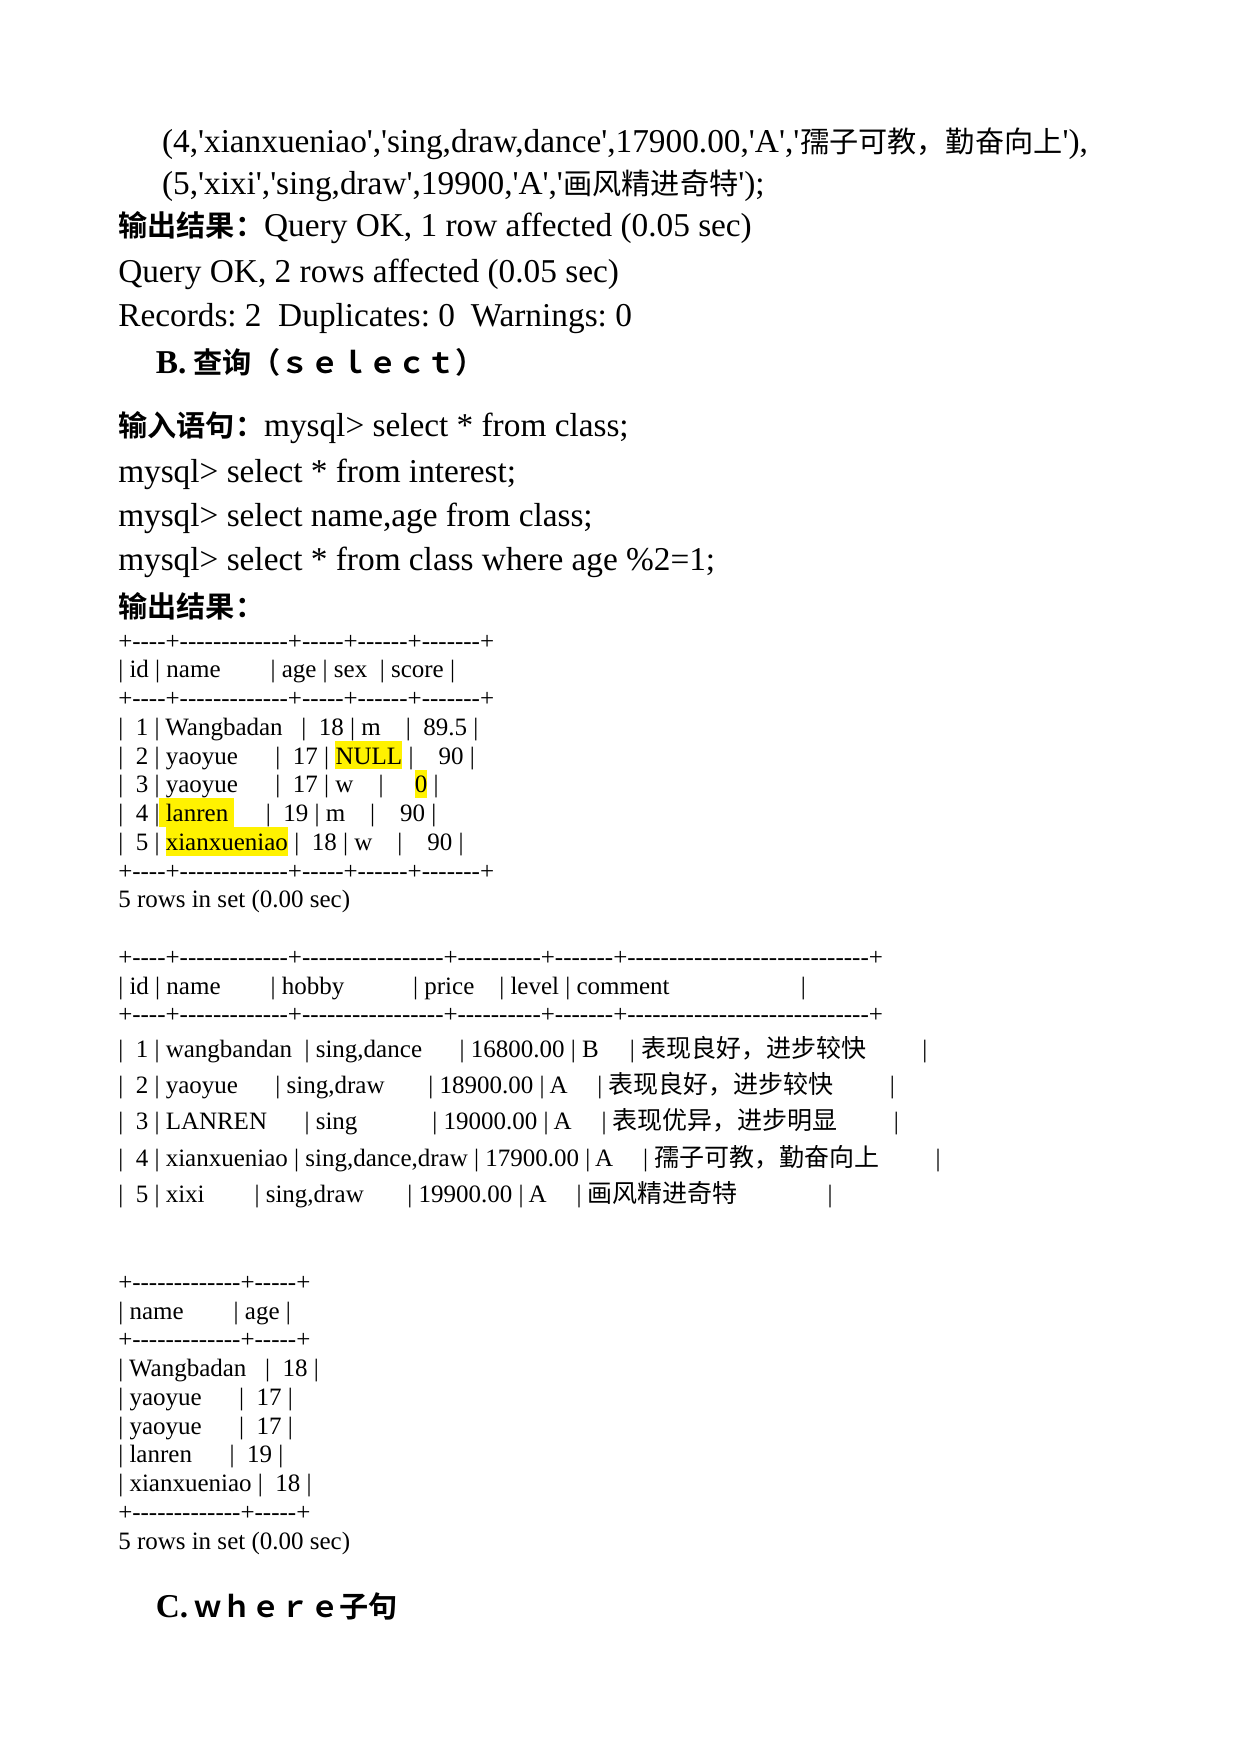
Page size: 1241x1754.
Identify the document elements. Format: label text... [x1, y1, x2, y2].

text | 1 | wangbandan | sing,dance | 16800.00 | B | 表现良好，进步较快 | [118, 1028, 1122, 1064]
text Query OK, 2 rows affected (0.05 sec) [118, 251, 1122, 289]
text | 5 | xianxueniao | 18 | w | 90 | [118, 827, 1122, 856]
text +----+-------------+-----+------+-------+ [118, 856, 1122, 884]
text +----+-------------+-----+------+-------+ [118, 683, 1122, 712]
text Records: 2 Duplicates: 0 Warnings: 0 [118, 295, 1122, 334]
text +-------------+-----+ [118, 1497, 1122, 1526]
text +----+-------------+-----+------+-------+ [118, 626, 1122, 654]
text | Wangbadan | 18 | [118, 1353, 1122, 1382]
text 输出结果： [118, 583, 1122, 626]
text +----+-------------+-----------------+----------+-------+-----------------------------+ [118, 942, 1122, 971]
list ｗｈｅｒｅ子句 [156, 1583, 1122, 1626]
list 查询（ｓｅｌｅｃｔ） [156, 339, 1122, 382]
text | 3 | yaoyue | 17 | w | 0 | [118, 769, 1122, 798]
text mysql> select name,age from class; [118, 495, 1122, 534]
text | yaoyue | 17 | [118, 1411, 1122, 1439]
text 输出结果：Query OK, 1 row affected (0.05 sec) [118, 203, 1122, 245]
text | yaoyue | 17 | [118, 1382, 1122, 1411]
text | xianxueniao | 18 | [118, 1468, 1122, 1497]
text | 1 | Wangbadan | 18 | m | 89.5 | [118, 712, 1122, 741]
text (4,'xianxueniao','sing,draw,dance',17900.00,'A','孺子可教，勤奋向上'), (5,'xixi','sing,draw',19900,'A','画风精进奇特'); [118, 118, 1122, 203]
text | name | age | [118, 1296, 1122, 1324]
text mysql> select * from interest; [118, 451, 1122, 490]
text +-------------+-----+ [118, 1324, 1122, 1353]
text 输入语句：mysql> select * from class; [118, 403, 1122, 445]
text +-------------+-----+ [118, 1267, 1122, 1296]
text | 2 | yaoyue | sing,draw | 18900.00 | A | 表现良好，进步较快 | [118, 1064, 1122, 1101]
text | id | name | age | sex | score | [118, 654, 1122, 683]
text mysql> select * from class where age %2=1; [118, 539, 1122, 578]
text | 5 | xixi | sing,draw | 19900.00 | A | 画风精进奇特 | [118, 1173, 1122, 1209]
text | id | name | hobby | price | level | comment | [118, 971, 1122, 999]
text 5 rows in set (0.00 sec) [118, 884, 1122, 913]
text | lanren | 19 | [118, 1439, 1122, 1468]
text +----+-------------+-----------------+----------+-------+-----------------------------+ [118, 999, 1122, 1028]
text 5 rows in set (0.00 sec) [118, 1526, 1122, 1554]
text | 4 | lanren | 19 | m | 90 | [118, 798, 1122, 827]
text | 3 | LANREN | sing | 19000.00 | A | 表现优异，进步明显 | [118, 1101, 1122, 1137]
text | 4 | xianxueniao | sing,dance,draw | 17900.00 | A | 孺子可教，勤奋向上 | [118, 1137, 1122, 1173]
text | 2 | yaoyue | 17 | NULL | 90 | [118, 741, 1122, 769]
